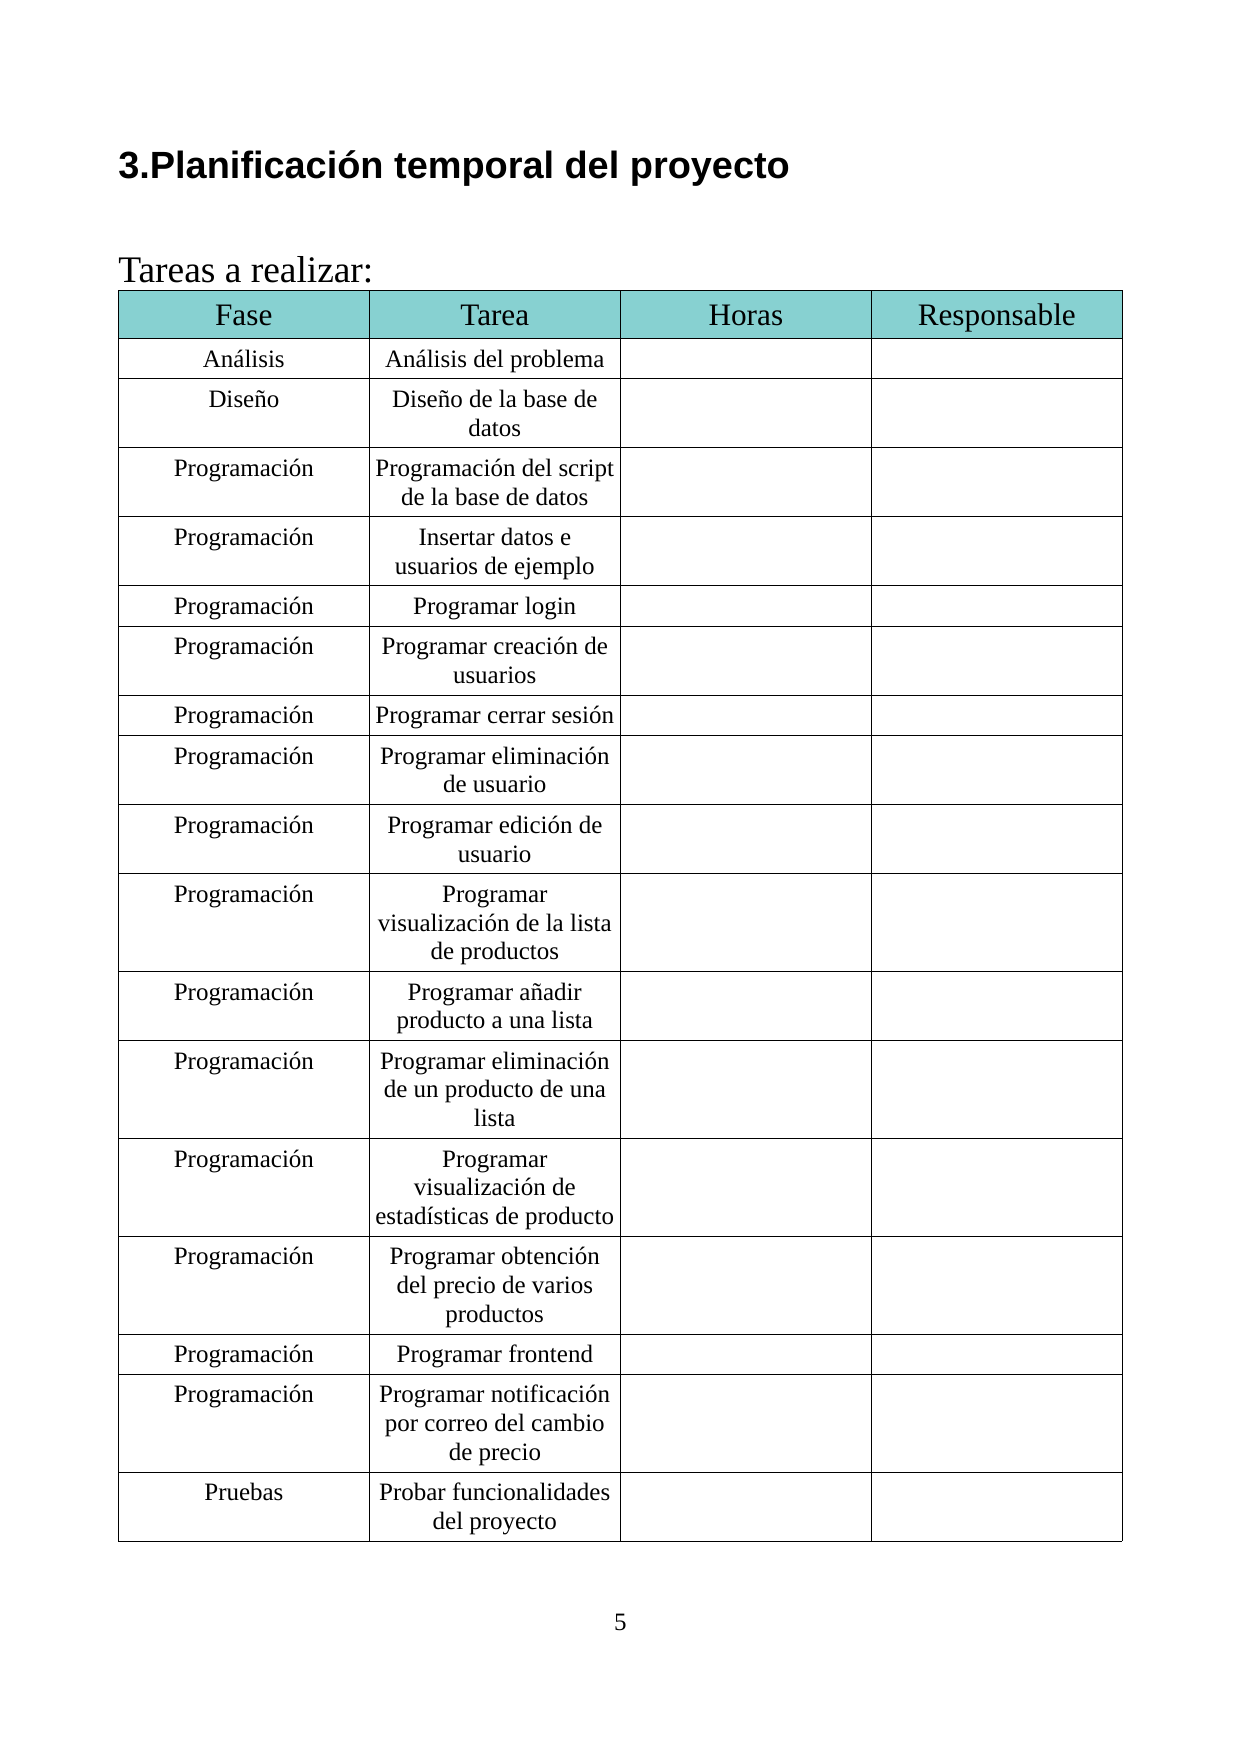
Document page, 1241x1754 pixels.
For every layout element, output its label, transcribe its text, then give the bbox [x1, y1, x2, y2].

table_cell [872, 805, 1122, 873]
table_cell Programación del script de la base de datos [370, 448, 620, 516]
table_header Responsable [872, 291, 1122, 338]
table_cell [621, 339, 871, 378]
table_cell [872, 1473, 1122, 1541]
table_cell Programar frontend [370, 1335, 620, 1374]
table_cell [872, 972, 1122, 1040]
table_header Fase [119, 291, 369, 338]
subtitle 3.Planificación temporal del proyecto [118, 143, 1122, 187]
table_cell Programación [119, 448, 369, 516]
table_cell [621, 696, 871, 735]
table_cell [872, 1375, 1122, 1472]
table_cell Probar funcionalidades del proyecto [370, 1473, 620, 1541]
table_cell Pruebas [119, 1473, 369, 1541]
table_cell [621, 1335, 871, 1374]
table_cell Programar creación de usuarios [370, 627, 620, 695]
table_header Tarea [370, 291, 620, 338]
table_cell Programación [119, 972, 369, 1040]
table_cell Programar eliminación de un producto de una lista [370, 1041, 620, 1138]
table_cell [621, 874, 871, 971]
table_cell [872, 379, 1122, 447]
table_cell Programación [119, 1041, 369, 1138]
table_cell Programar visualización de estadísticas de producto [370, 1139, 620, 1236]
table_cell [621, 1237, 871, 1333]
table_cell [872, 339, 1122, 378]
table_cell [621, 517, 871, 585]
table_cell [872, 736, 1122, 804]
table_cell [621, 448, 871, 516]
table_cell Diseño [119, 379, 369, 447]
table_cell [872, 517, 1122, 585]
table_cell Programación [119, 1237, 369, 1333]
table_cell [621, 586, 871, 626]
table_cell Programación [119, 627, 369, 695]
table_cell [872, 1237, 1122, 1333]
table_cell [872, 586, 1122, 626]
table_cell Programación [119, 1335, 369, 1374]
table_cell [872, 1139, 1122, 1236]
table_cell [872, 874, 1122, 971]
table_cell Programar eliminación de usuario [370, 736, 620, 804]
table_cell Programación [119, 1375, 369, 1472]
table_cell Programar edición de usuario [370, 805, 620, 873]
table_cell [621, 1041, 871, 1138]
table_cell Programar visualización de la lista de productos [370, 874, 620, 971]
table_cell Programación [119, 874, 369, 971]
table_cell [621, 379, 871, 447]
table_cell Programación [119, 736, 369, 804]
table_cell [872, 1335, 1122, 1374]
table_cell Programar cerrar sesión [370, 696, 620, 735]
table_cell [872, 1041, 1122, 1138]
table_cell Programación [119, 805, 369, 873]
table_cell [621, 972, 871, 1040]
table_cell [872, 627, 1122, 695]
table_cell Análisis del problema [370, 339, 620, 378]
table_cell [621, 627, 871, 695]
table_cell [621, 1375, 871, 1472]
table_cell Programación [119, 586, 369, 626]
table_cell Programación [119, 517, 369, 585]
table_cell Programar obtención del precio de varios productos [370, 1237, 620, 1333]
table_cell Programar notificación por correo del cambio de precio [370, 1375, 620, 1472]
table_cell [621, 1473, 871, 1541]
table_cell Programar login [370, 586, 620, 626]
table_cell [621, 736, 871, 804]
table_cell [621, 805, 871, 873]
table_cell [872, 696, 1122, 735]
table_cell Programar añadir producto a una lista [370, 972, 620, 1040]
table_cell [872, 448, 1122, 516]
table_cell Programación [119, 696, 369, 735]
table_cell Insertar datos e usuarios de ejemplo [370, 517, 620, 585]
text Tareas a realizar: [118, 247, 1122, 290]
table_cell Análisis [119, 339, 369, 378]
table_cell Diseño de la base de datos [370, 379, 620, 447]
table_header Horas [621, 291, 871, 338]
table_cell [621, 1139, 871, 1236]
table_cell Programación [119, 1139, 369, 1236]
